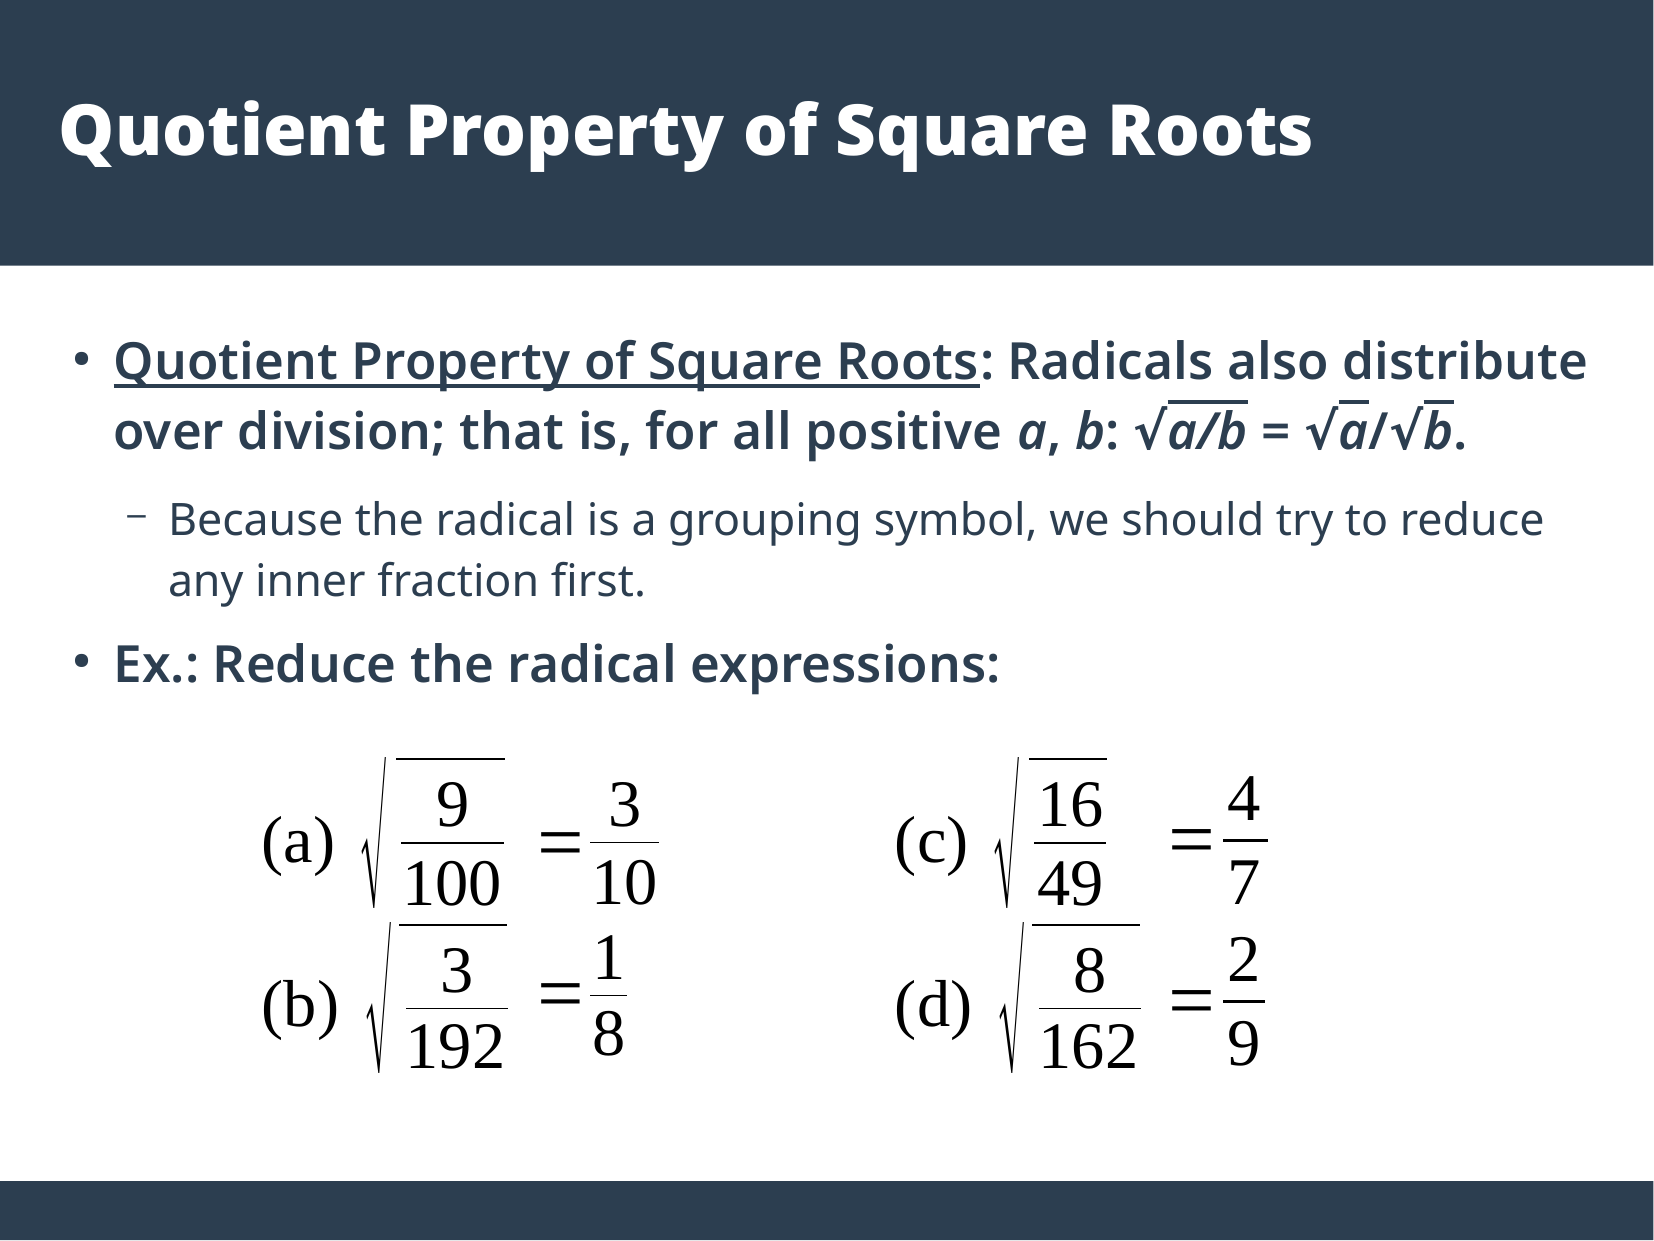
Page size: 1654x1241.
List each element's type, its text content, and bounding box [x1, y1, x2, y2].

title Quotient Property of Square Roots [59, 49, 1595, 207]
chart [1154, 760, 1277, 1080]
chart [888, 754, 1148, 1084]
list Quotient Property of Square Roots: Radicals also distribute over division; that is, for all positive a, b: √a/b = √a/√b. Because the radical is a grouping symbol, we should try to reduce any inner fraction first. Ex.: Reduce the radical expressions: [59, 324, 1595, 736]
chart [255, 754, 515, 1084]
chart [524, 766, 668, 1071]
